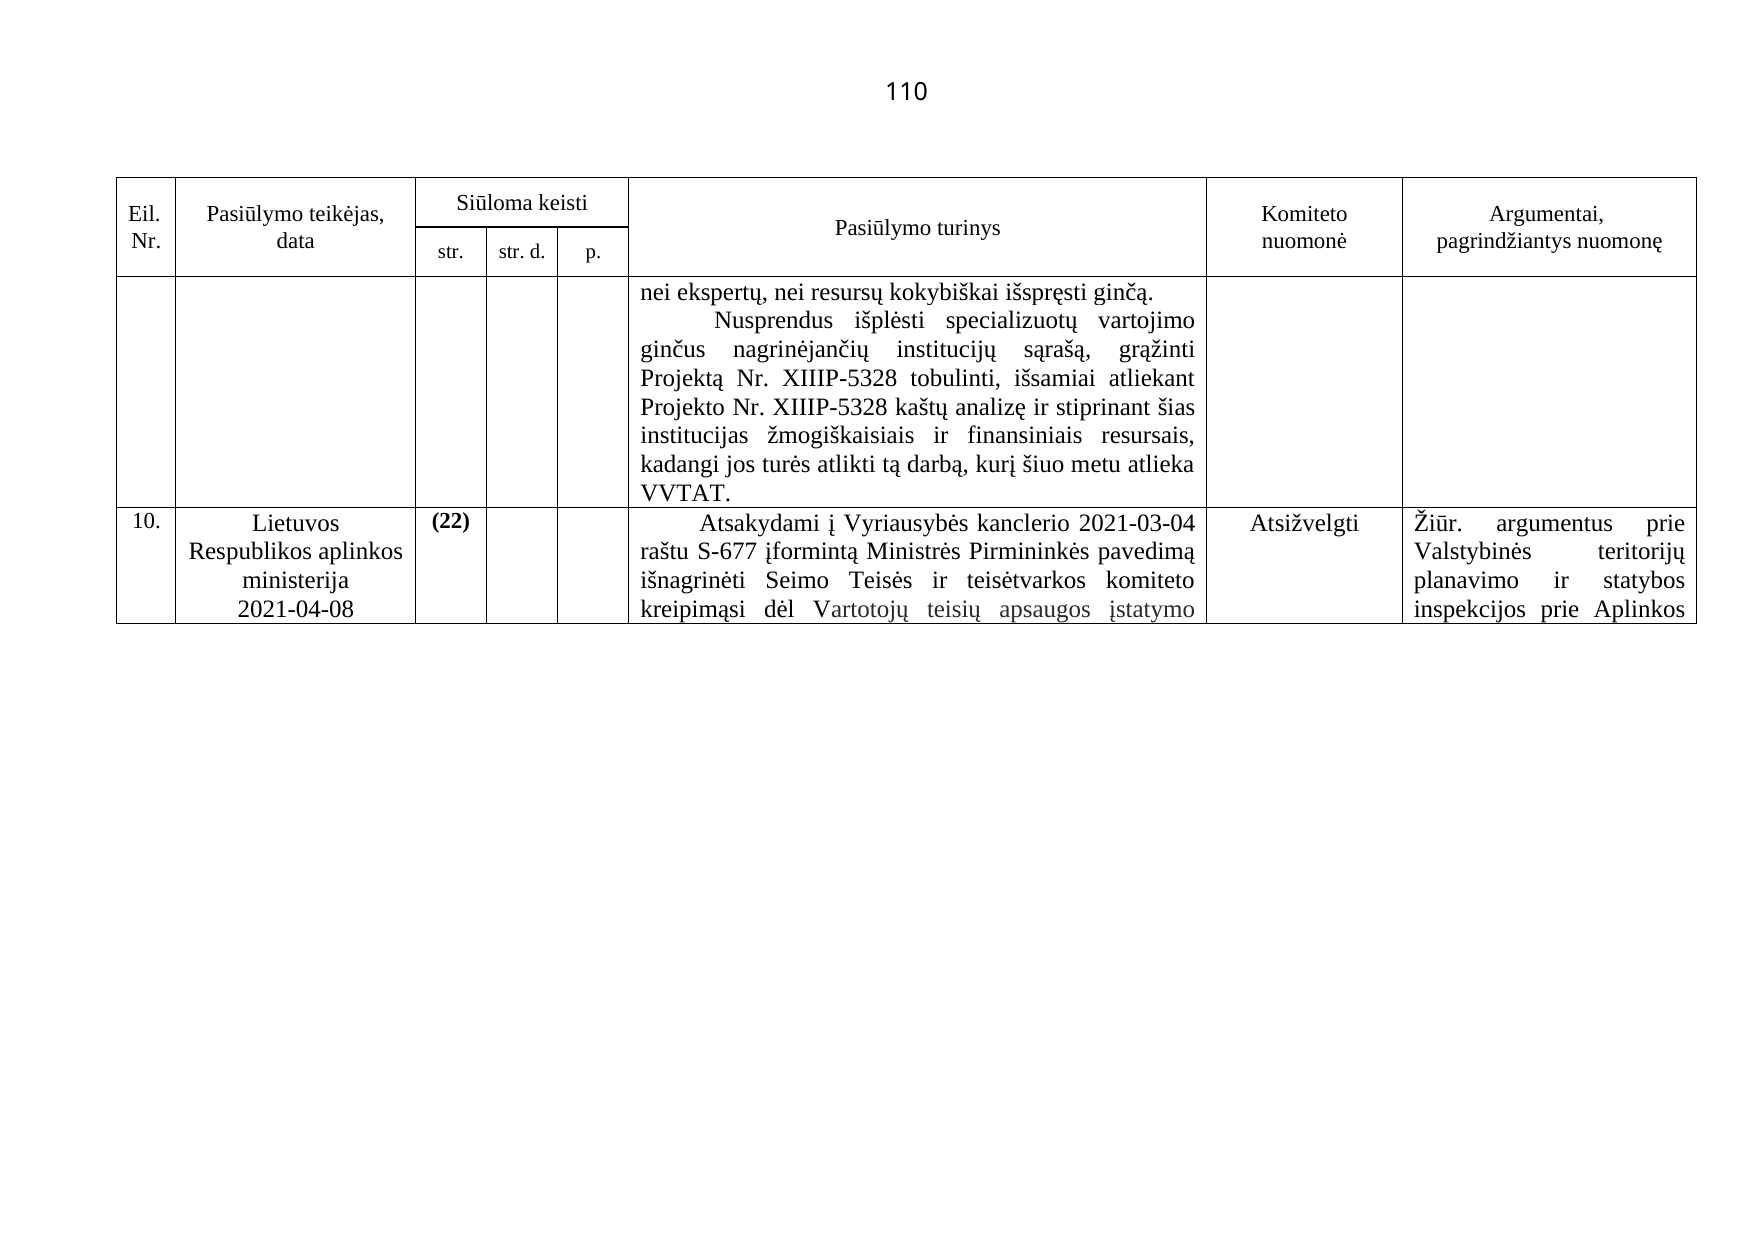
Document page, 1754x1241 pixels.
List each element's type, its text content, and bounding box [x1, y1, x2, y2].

table_cell [487, 277, 557, 507]
table_cell Lietuvos Respublikos aplinkos ministerija 2021-04-08 [176, 508, 415, 623]
table_cell (22) [416, 508, 486, 623]
table_cell str. d. [487, 228, 557, 276]
table_cell [558, 508, 628, 623]
table_cell [1403, 277, 1696, 507]
table_header Eil. Nr. [117, 178, 175, 276]
table_cell p. [558, 228, 628, 276]
table_header Pasiūlymo teikėjas, data [176, 178, 415, 276]
table_cell str. [416, 228, 486, 276]
table_cell Atsižvelgti [1207, 508, 1402, 623]
table_cell [487, 508, 557, 623]
table_cell [1207, 277, 1402, 507]
table_cell 10. [117, 508, 175, 623]
table_cell [176, 277, 415, 507]
table_header Komiteto nuomonė [1207, 178, 1402, 276]
table_header Argumentai, pagrindžiantys nuomonę [1403, 178, 1696, 276]
table_header Siūloma keisti [416, 178, 628, 226]
table_cell Žiūr. argumentus prie Valstybinės teritorijų planavimo ir statybos inspekcijos prie Aplinkos [1403, 508, 1696, 623]
table_header Pasiūlymo turinys [629, 178, 1206, 276]
table_cell [558, 277, 628, 507]
table_cell [117, 277, 175, 507]
table_cell [416, 277, 486, 507]
